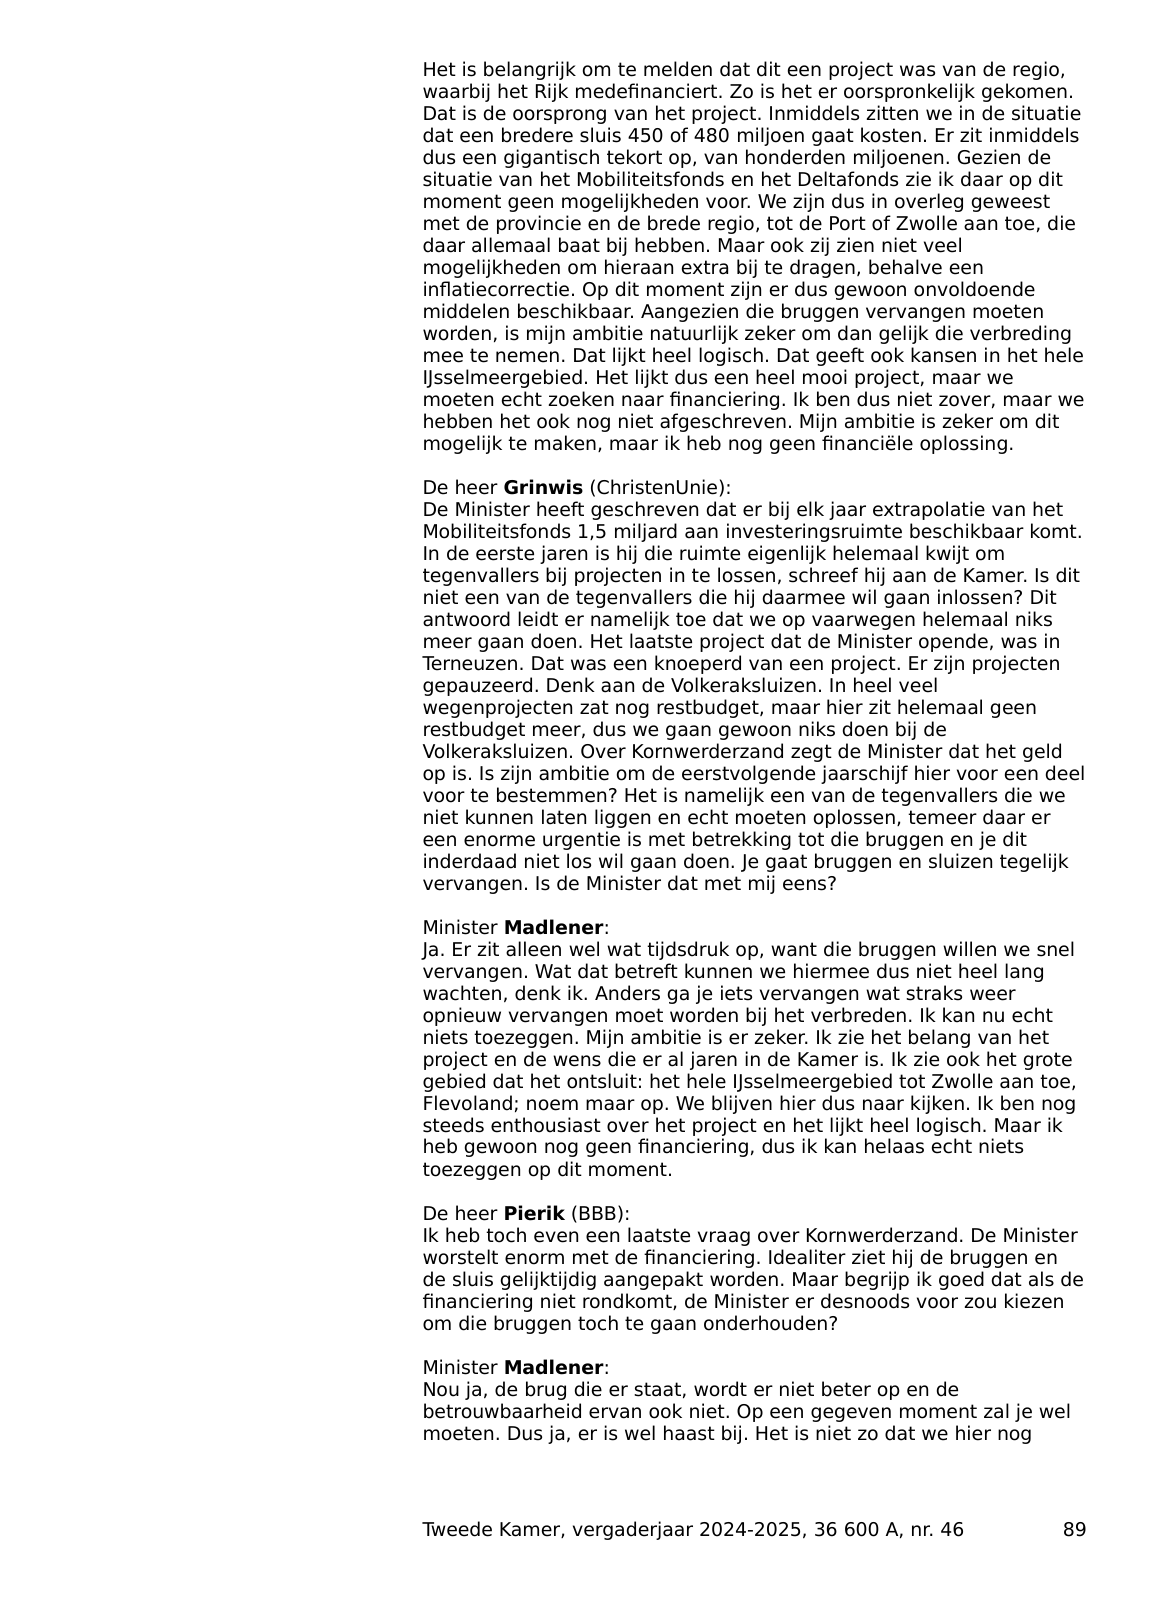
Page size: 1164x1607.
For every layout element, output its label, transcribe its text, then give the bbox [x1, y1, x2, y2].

text Minister Madlener: [422, 917, 1087, 939]
text Ik heb toch even een laatste vraag over Kornwerderzand. De Minister worstelt enorm met de financiering. Idealiter ziet hij de bruggen en de sluis gelijktijdig aangepakt worden. Maar begrijp ik goed dat als de financiering niet rondkomt, de Minister er desnoods voor zou kiezen om die bruggen toch te gaan onderhouden? [422, 1224, 1087, 1334]
text Nou ja, de brug die er staat, wordt er niet beter op en de betrouwbaarheid ervan ook niet. Op een gegeven moment zal je wel moeten. Dus ja, er is wel haast bij. Het is niet zo dat we hier nog [422, 1379, 1087, 1444]
text Ja. Er zit alleen wel wat tijdsdruk op, want die bruggen willen we snel vervangen. Wat dat betreft kunnen we hiermee dus niet heel lang wachten, denk ik. Anders ga je iets vervangen wat straks weer opnieuw vervangen moet worden bij het verbreden. Ik kan nu echt niets toezeggen. Mijn ambitie is er zeker. Ik zie het belang van het project en de wens die er al jaren in de Kamer is. Ik zie ook het grote gebied dat het ontsluit: het hele IJsselmeergebied tot Zwolle aan toe, Flevoland; noem maar op. We blijven hier dus naar kijken. Ik ben nog steeds enthousiast over het project en het lijkt heel logisch. Maar ik heb gewoon nog geen financiering, dus ik kan helaas echt niets toezeggen op dit moment. [422, 939, 1087, 1180]
text Het is belangrijk om te melden dat dit een project was van de regio, waarbij het Rijk medefinanciert. Zo is het er oorspronkelijk gekomen. Dat is de oorsprong van het project. Inmiddels zitten we in de situatie dat een bredere sluis 450 of 480 miljoen gaat kosten. Er zit inmiddels dus een gigantisch tekort op, van honderden miljoenen. Gezien de situatie van het Mobiliteitsfonds en het Deltafonds zie ik daar op dit moment geen mogelijkheden voor. We zijn dus in overleg geweest met de provincie en de brede regio, tot de Port of Zwolle aan toe, die daar allemaal baat bij hebben. Maar ook zij zien niet veel mogelijkheden om hieraan extra bij te dragen, behalve een inflatiecorrectie. Op dit moment zijn er dus gewoon onvoldoende middelen beschikbaar. Aangezien die bruggen vervangen moeten worden, is mijn ambitie natuurlijk zeker om dan gelijk die verbreding mee te nemen. Dat lijkt heel logisch. Dat geeft ook kansen in het hele IJsselmeergebied. Het lijkt dus een heel mooi project, maar we moeten echt zoeken naar financiering. Ik ben dus niet zover, maar we hebben het ook nog niet afgeschreven. Mijn ambitie is zeker om dit mogelijk te maken, maar ik heb nog geen financiële oplossing. [422, 59, 1087, 455]
text De heer Grinwis (ChristenUnie): [422, 477, 1087, 499]
text De heer Pierik (BBB): [422, 1203, 1087, 1224]
text De Minister heeft geschreven dat er bij elk jaar extrapolatie van het Mobiliteitsfonds 1,5 miljard aan investeringsruimte beschikbaar komt. In de eerste jaren is hij die ruimte eigenlijk helemaal kwijt om tegenvallers bij projecten in te lossen, schreef hij aan de Kamer. Is dit niet een van de tegenvallers die hij daarmee wil gaan inlossen? Dit antwoord leidt er namelijk toe dat we op vaarwegen helemaal niks meer gaan doen. Het laatste project dat de Minister opende, was in Terneuzen. Dat was een knoeperd van een project. Er zijn projecten gepauzeerd. Denk aan de Volkeraksluizen. In heel veel wegenprojecten zat nog restbudget, maar hier zit helemaal geen restbudget meer, dus we gaan gewoon niks doen bij de Volkeraksluizen. Over Kornwerderzand zegt de Minister dat het geld op is. Is zijn ambitie om de eerstvolgende jaarschijf hier voor een deel voor te bestemmen? Het is namelijk een van de tegenvallers die we niet kunnen laten liggen en echt moeten oplossen, temeer daar er een enorme urgentie is met betrekking tot die bruggen en je dit inderdaad niet los wil gaan doen. Je gaat bruggen en sluizen tegelijk vervangen. Is de Minister dat met mij eens? [422, 499, 1087, 894]
text Minister Madlener: [422, 1357, 1087, 1379]
